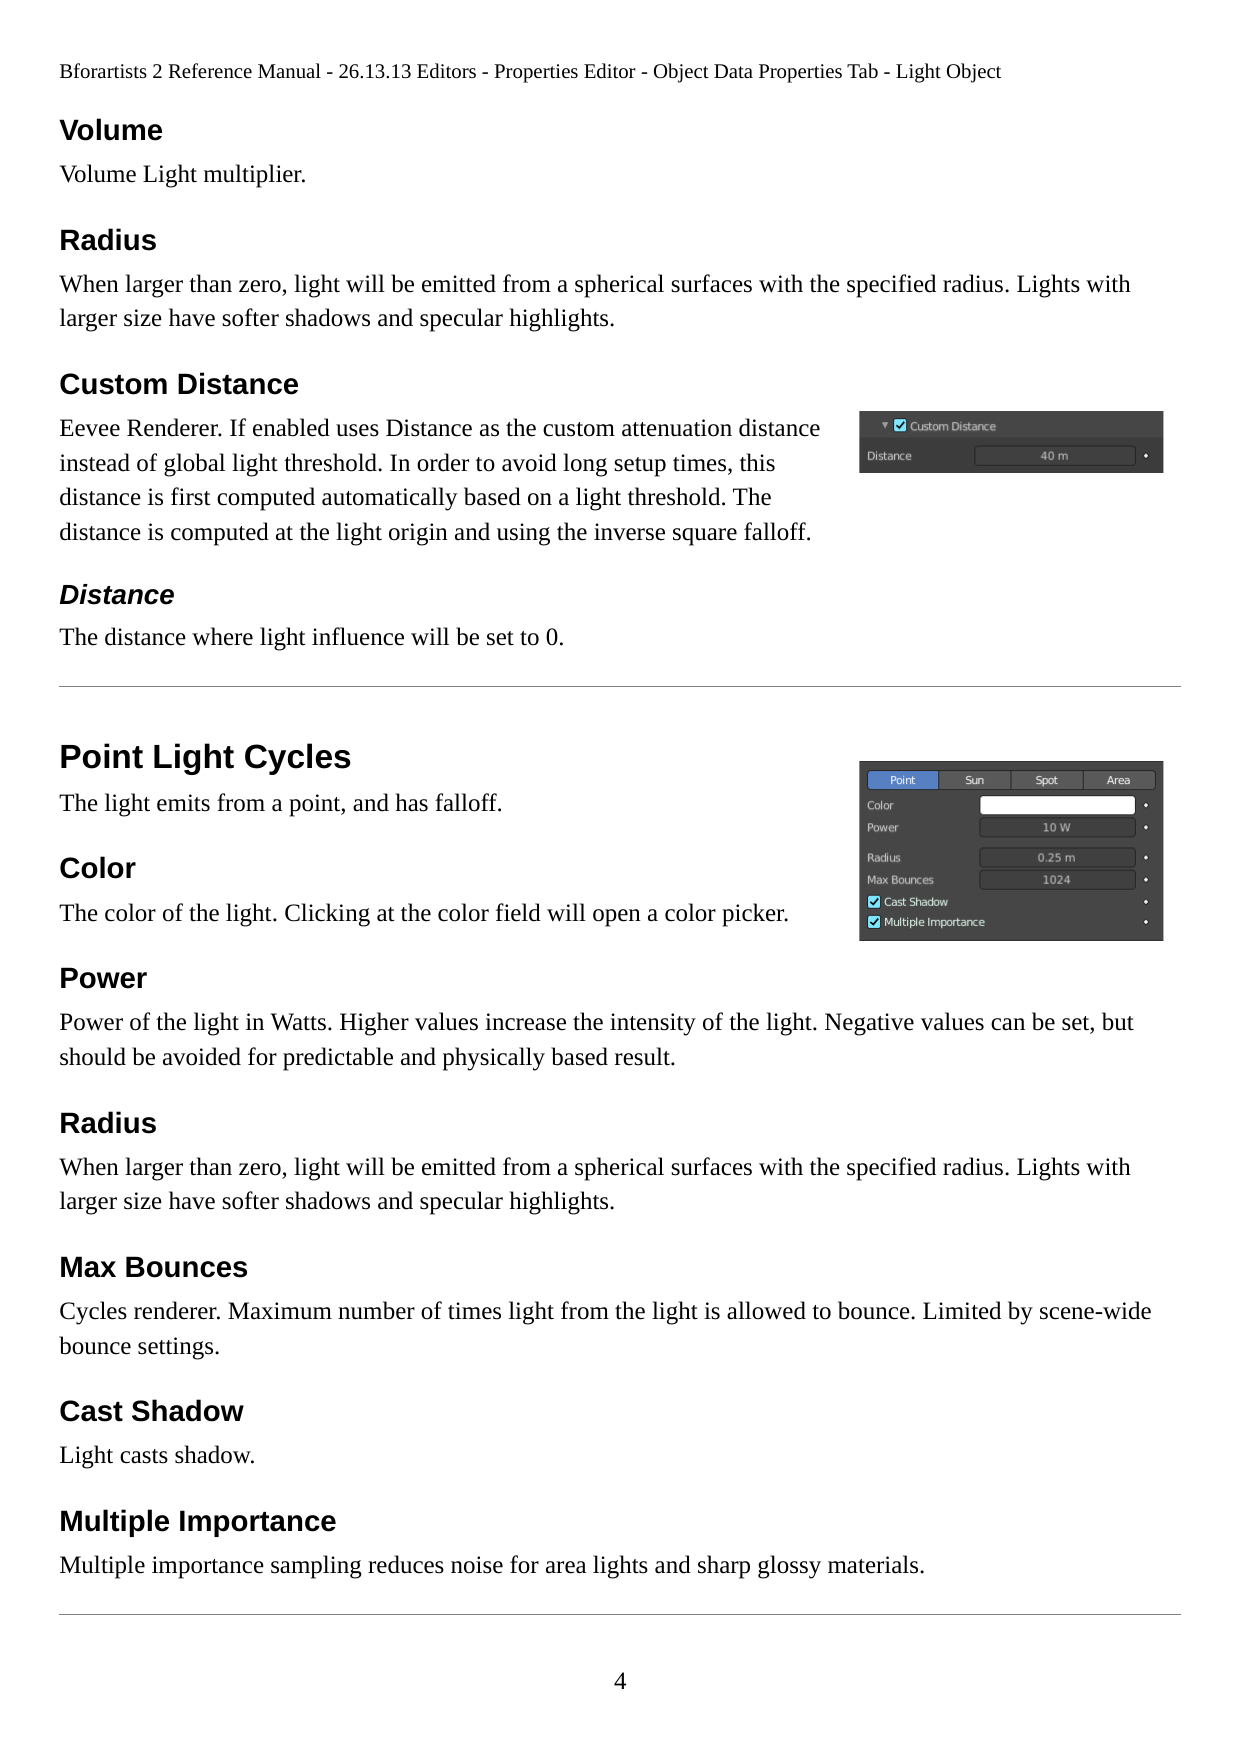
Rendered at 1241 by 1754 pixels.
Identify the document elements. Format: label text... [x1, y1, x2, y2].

subtitle Custom Distance [59, 367, 1181, 401]
picture [859, 761, 1164, 941]
text When larger than zero, light will be emitted from a spherical surfaces with the specified radius. Lights with larger size have softer shadows and specular highlights. [59, 269, 1181, 332]
subtitle Max Bounces [59, 1250, 1181, 1284]
subtitle Volume [59, 113, 1181, 146]
subtitle Distance [59, 578, 1181, 610]
text Light casts shadow. [59, 1441, 1181, 1469]
text Eevee Renderer. If enabled uses Distance as the custom attenuation distance instead of global light threshold. In order to avoid long setup times, this distance is first computed automatically based on a light threshold. The distance is computed at the light origin and using the inverse square falloff. [59, 413, 1181, 545]
text The color of the light. Clicking at the color field will open a color picker. [59, 898, 859, 926]
subtitle Multiple Importance [59, 1504, 1181, 1538]
text The light emits from a point, and has falloff. [59, 788, 859, 816]
text Cycles renderer. Maximum number of times light from the light is allowed to bounce. Limited by scene-wide bounce settings. [59, 1296, 1181, 1359]
subtitle Radius [59, 1106, 1181, 1139]
text Power of the light in Watts. Higher values increase the intensity of the light. Negative values can be set, but should be avoided for predictable and physically based result. [59, 1007, 1181, 1071]
text When larger than zero, light will be emitted from a spherical surfaces with the specified radius. Lights with larger size have softer shadows and specular highlights. [59, 1152, 1181, 1215]
text Volume Light multiplier. [59, 159, 1181, 188]
subtitle Radius [59, 222, 1181, 256]
subtitle Color [59, 851, 859, 885]
picture [859, 411, 1164, 473]
subtitle Power [59, 961, 1181, 995]
subtitle [1164, 851, 1181, 885]
text The distance where light influence will be set to 0. [59, 622, 1181, 651]
text Multiple importance sampling reduces noise for area lights and sharp glossy materials. [59, 1551, 1181, 1579]
subtitle Point Light Cycles [59, 737, 1181, 775]
subtitle Cast Shadow [59, 1394, 1181, 1428]
